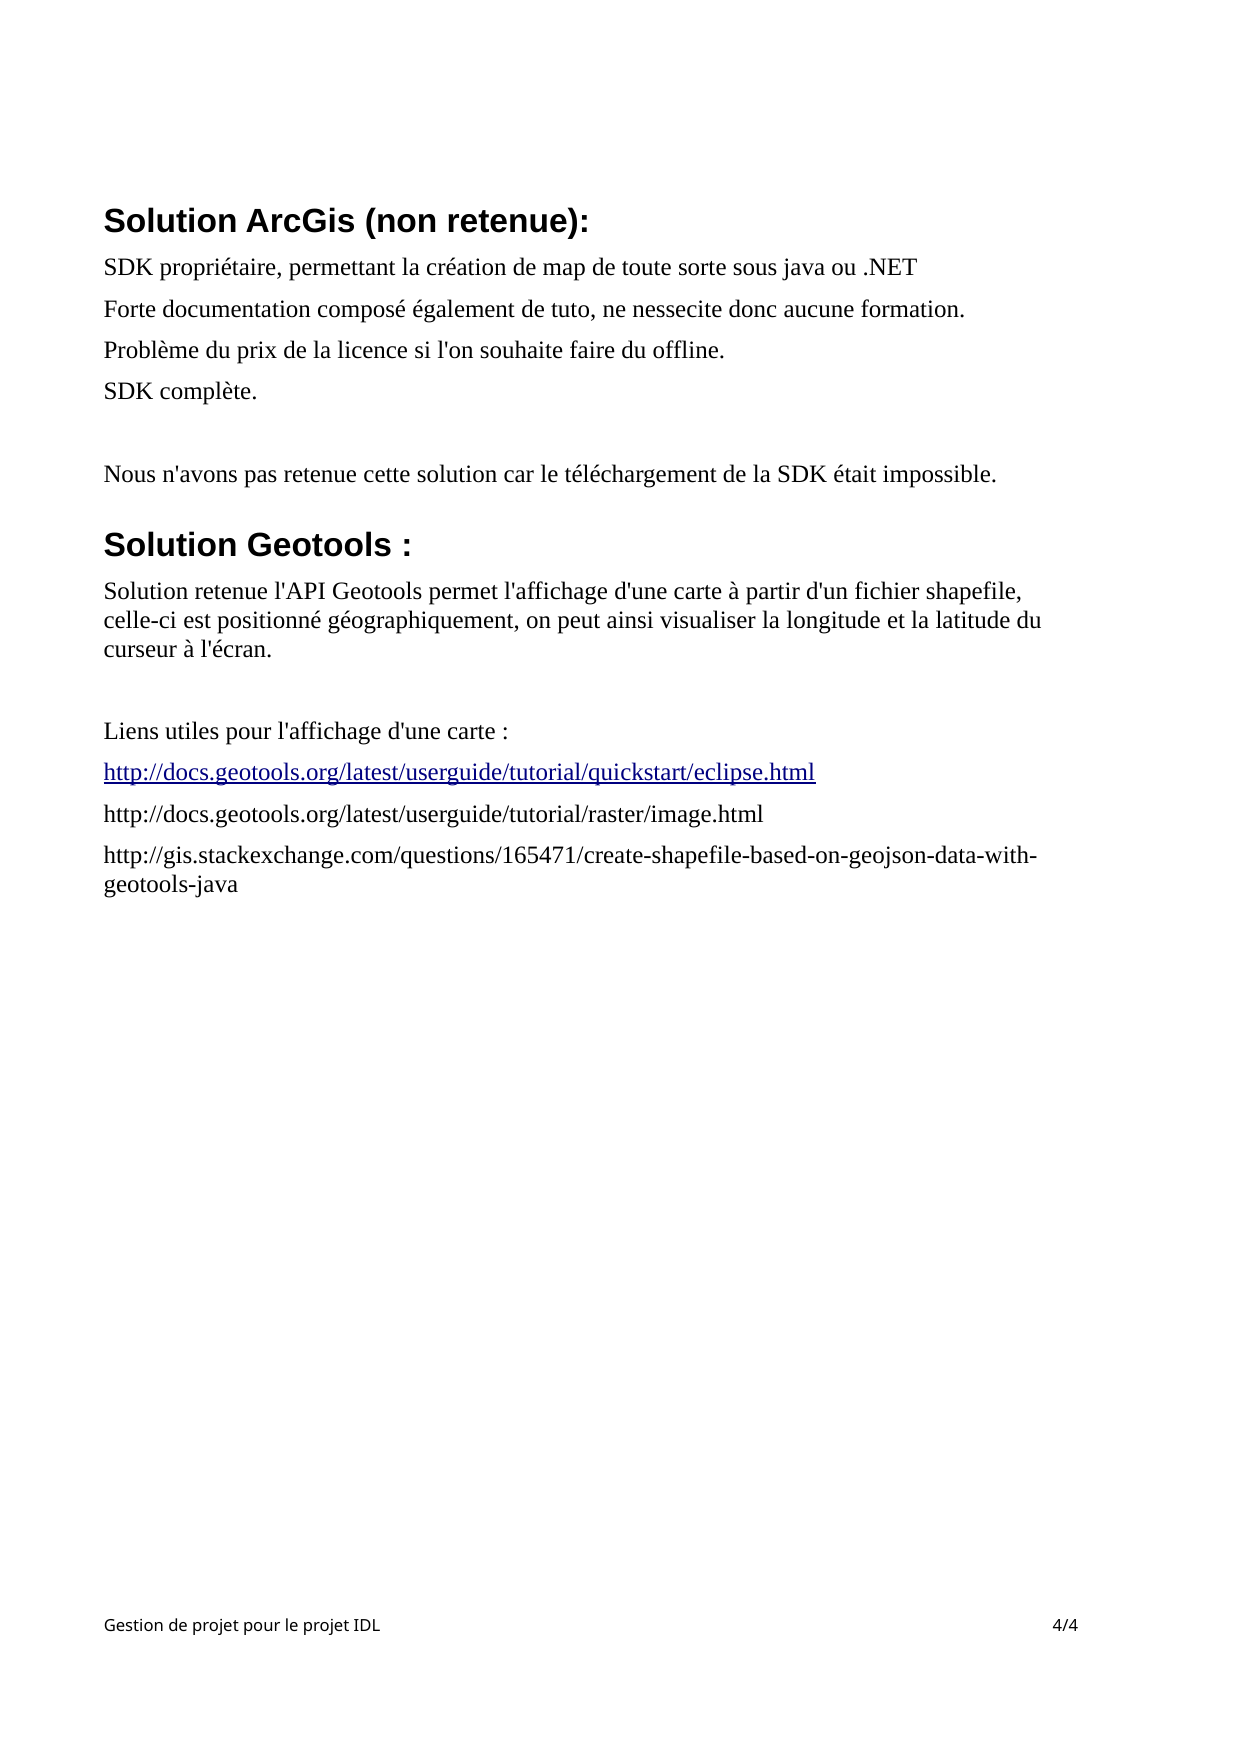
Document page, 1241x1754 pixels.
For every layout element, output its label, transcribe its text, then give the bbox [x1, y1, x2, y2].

text http://docs.geotools.org/latest/userguide/tutorial/quickstart/eclipse.html [103, 757, 1078, 786]
text Problème du prix de la licence si l'on souhaite faire du offline. [103, 335, 1078, 364]
text Solution retenue l'API Geotools permet l'affichage d'une carte à partir d'un fichier shapefile, celle-ci est positionné géographiquement, on peut ainsi visualiser la longitude et la latitude du curseur à l'écran. [103, 576, 1078, 662]
text SDK propriétaire, permettant la création de map de toute sorte sous java ou .NET [103, 252, 1078, 281]
subtitle Solution Geotools : [103, 525, 1078, 564]
text Liens utiles pour l'affichage d'une carte : [103, 716, 1078, 745]
text http://docs.geotools.org/latest/userguide/tutorial/raster/image.html [103, 799, 1078, 827]
text Nous n'avons pas retenue cette solution car le téléchargement de la SDK était impossible. [103, 459, 1078, 487]
subtitle Solution ArcGis (non retenue): [103, 201, 1078, 240]
text SDK complète. [103, 376, 1078, 405]
text Forte documentation composé également de tuto, ne nessecite donc aucune formation. [103, 294, 1078, 322]
text http://gis.stackexchange.com/questions/165471/create-shapefile-based-on-geojson-data-with-geotools-java [103, 840, 1078, 897]
